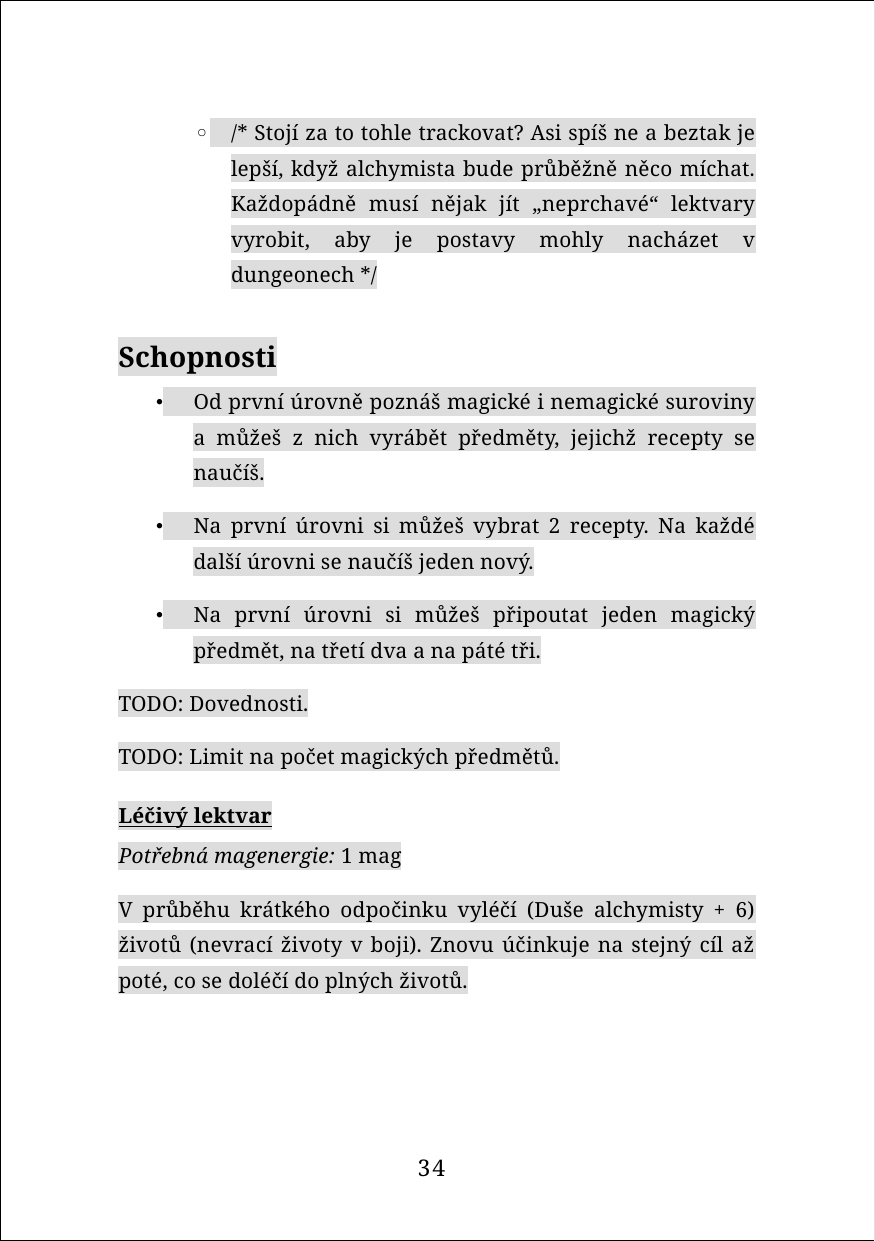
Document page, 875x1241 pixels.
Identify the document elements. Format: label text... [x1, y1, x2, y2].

list Na první úrovni si můžeš připoutat jeden magický předmět, na třetí dva a na páté tři. [156, 600, 756, 664]
list Od první úrovně poznáš magické i nemagické suroviny a můžeš z nich vyrábět předměty, jejichž recepty se naučíš. [156, 387, 756, 487]
text Potřebná magenergie: 1 mag [118, 842, 756, 870]
list /* Stojí za to tohle trackovat? Asi spíš ne a beztak je lepší, když alchymista bude průběžně něco míchat. Každopádně musí nějak jít „neprchavé“ lektvary vyrobit, aby je postavy mohly nacházet v dungeonech */ [193, 118, 756, 289]
text V průběhu krátkého odpočinku vyléčí (Duše alchymisty + 6) životů (nevrací životy v boji). Znovu účinkuje na stejný cíl až poté, co se doléčí do plných životů. [118, 895, 756, 994]
list Na první úrovni si můžeš vybrat 2 recepty. Na každé další úrovni se naučíš jeden nový. [156, 512, 756, 576]
subtitle Léčivý lektvar [118, 801, 756, 830]
subtitle Schopnosti [118, 337, 756, 376]
text TODO: Limit na počet magických předmětů. [118, 742, 756, 771]
text TODO: Dovednosti. [118, 689, 756, 717]
